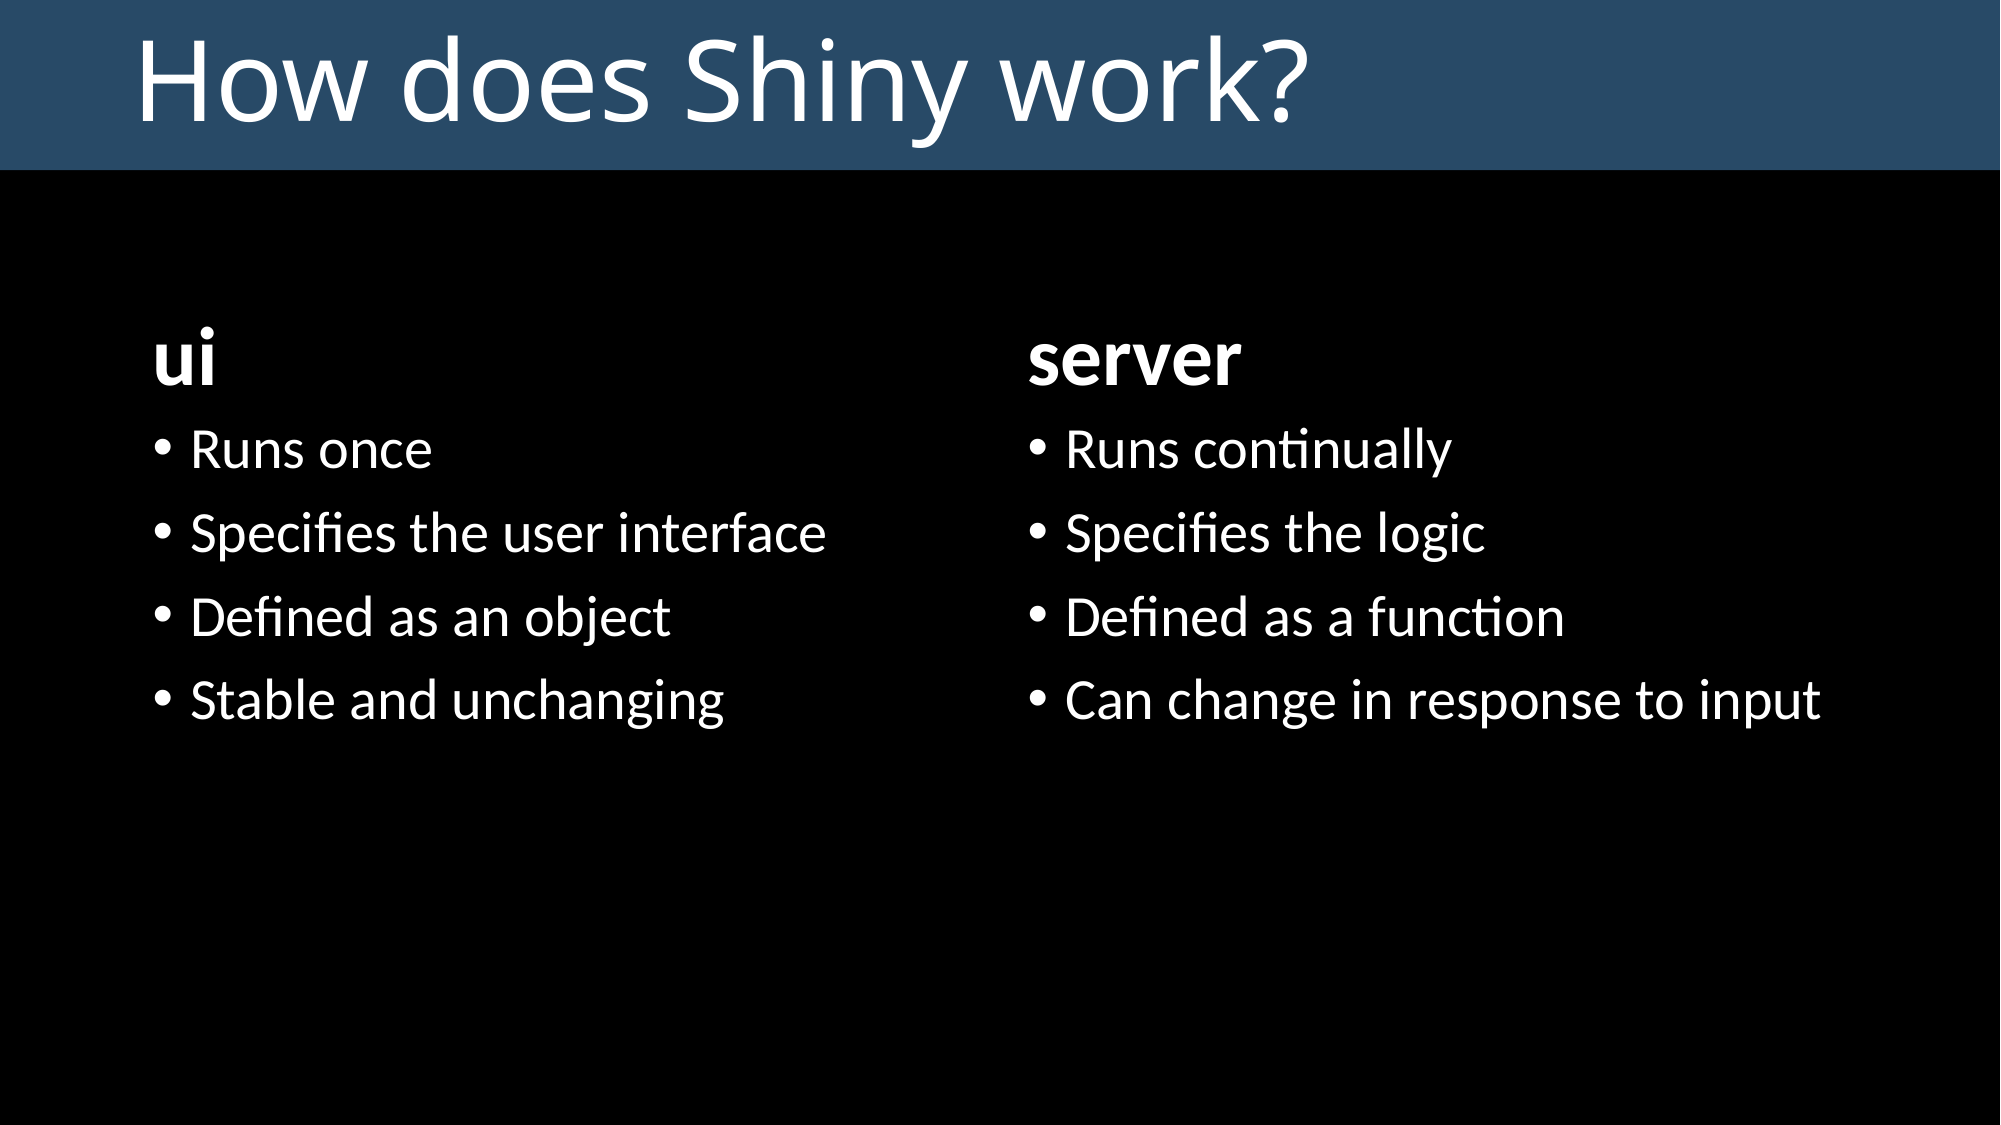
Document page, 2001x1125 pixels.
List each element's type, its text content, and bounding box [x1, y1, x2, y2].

list Runs once Specifies the user interface Defined as an object Stable and unchanging [137, 410, 984, 1016]
list Runs continually Specifies the logic Defined as a function Can change in response to input [1012, 410, 1863, 1016]
text_box How does Shiny work? [0, 0, 2000, 171]
list server [1012, 275, 1863, 410]
list ui [137, 275, 984, 410]
